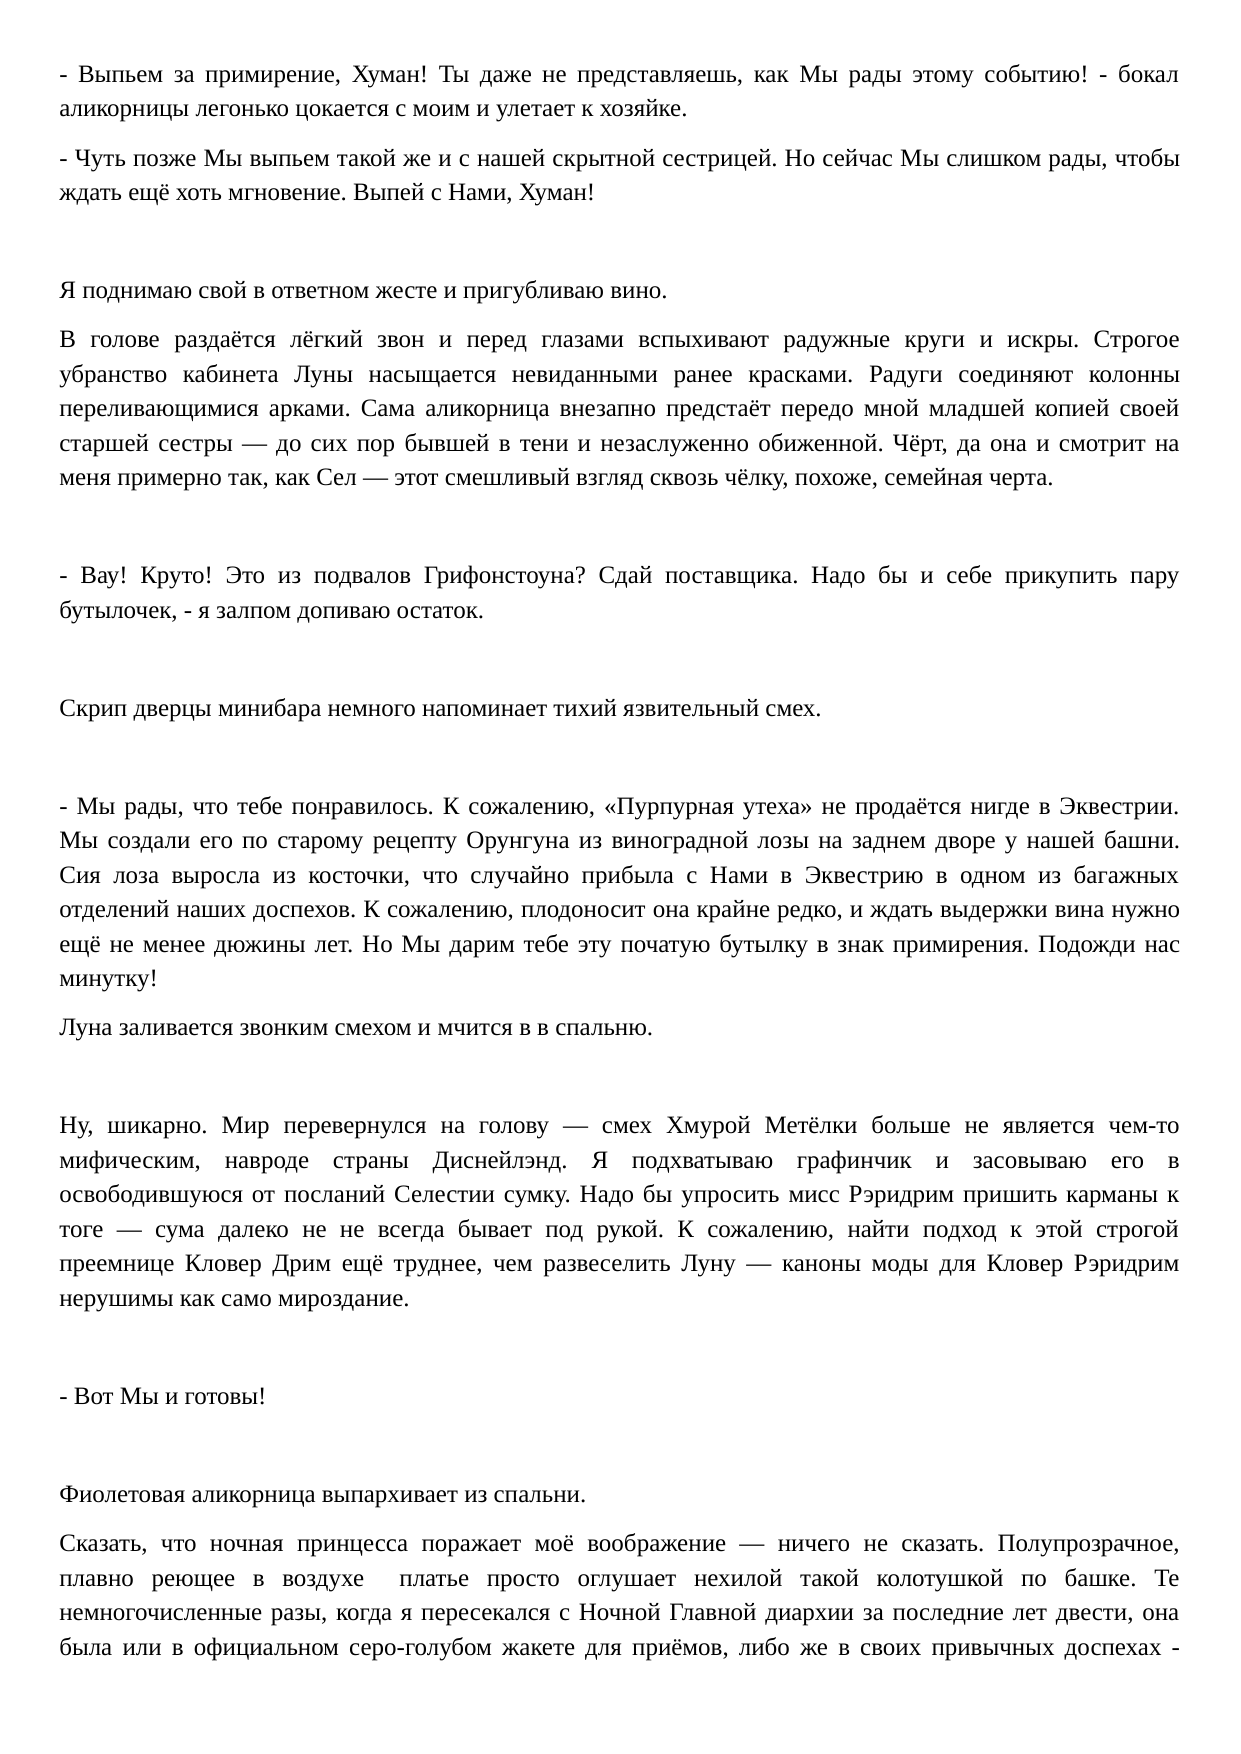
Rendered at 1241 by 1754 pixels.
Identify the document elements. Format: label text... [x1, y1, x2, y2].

text В голове раздаётся лёгкий звон и перед глазами вспыхивают радужные круги и искры. Строгое убранство кабинета Луны насыщается невиданными ранее красками. Радуги соединяют колонны переливающимися арками. Сама аликорница внезапно предстаёт передо мной младшей копией своей старшей сестры — до сих пор бывшей в тени и незаслуженно обиженной. Чёрт, да она и смотрит на меня примерно так, как Сел — этот смешливый взгляд сквозь чёлку, похоже, семейная черта. [59, 324, 1181, 491]
text Ну, шикарно. Мир перевернулся на голову — смех Хмурой Метёлки больше не является чем-то мифическим, навроде страны Диснейлэнд. Я подхватываю графинчик и засовываю его в освободившуюся от посланий Селестии сумку. Надо бы упросить мисс Рэридрим пришить карманы к тоге — сума далеко не не всегда бывает под рукой. К сожалению, найти подход к этой строгой преемнице Кловер Дрим ещё труднее, чем развеселить Луну — каноны моды для Кловер Рэридрим нерушимы как само мироздание. [59, 1111, 1181, 1312]
text - Вот Мы и готовы! [59, 1381, 1181, 1410]
text Фиолетовая аликорница выпархивает из спальни. [59, 1479, 1181, 1508]
text - Мы рады, что тебе понравилось. К сожалению, «Пурпурная утеха» не продаётся нигде в Эквестрии. Мы создали его по старому рецепту Орунгуна из виноградной лозы на заднем дворе у нашей башни. Сия лоза выросла из косточки, что случайно прибыла с Нами в Эквестрию в одном из багажных отделений наших доспехов. К сожалению, плодоносит она крайне редко, и ждать выдержки вина нужно ещё не менее дюжины лет. Но Мы дарим тебе эту початую бутылку в знак примирения. Подожди нас минутку! [59, 791, 1181, 992]
text Скрип дверцы минибара немного напоминает тихий язвительный смех. [59, 693, 1181, 722]
text - Вау! Круто! Это из подвалов Грифонстоуна? Сдай поставщика. Надо бы и себе прикупить пару бутылочек, - я залпом допиваю остаток. [59, 560, 1181, 623]
text Сказать, что ночная принцесса поражает моё воображение — ничего не сказать. Полупрозрачное, плавно реющее в воздухе платье просто оглушает нехилой такой колотушкой по башке. Те немногочисленные разы, когда я пересекался с Ночной Главной диархии за последние лет двести, она была или в официальном серо-голубом жакете для приёмов, либо же в своих привычных доспехах [59, 1528, 1181, 1661]
text - Чуть позже Мы выпьем такой же и с нашей скрытной сестрицей. Но сейчас Мы слишком рады, чтобы ждать ещё хоть мгновение. Выпей с Нами, Хуман! [59, 143, 1181, 206]
text Я поднимаю свой в ответном жесте и пригубливаю вино. [59, 275, 1181, 304]
text - Выпьем за примирение, Хуман! Ты даже не представляешь, как Мы рады этому событию! - бокал аликорницы легонько цокается с моим и улетает к хозяйке. [59, 59, 1181, 122]
text Луна заливается звонким смехом и мчится в в спальню. [59, 1012, 1181, 1041]
